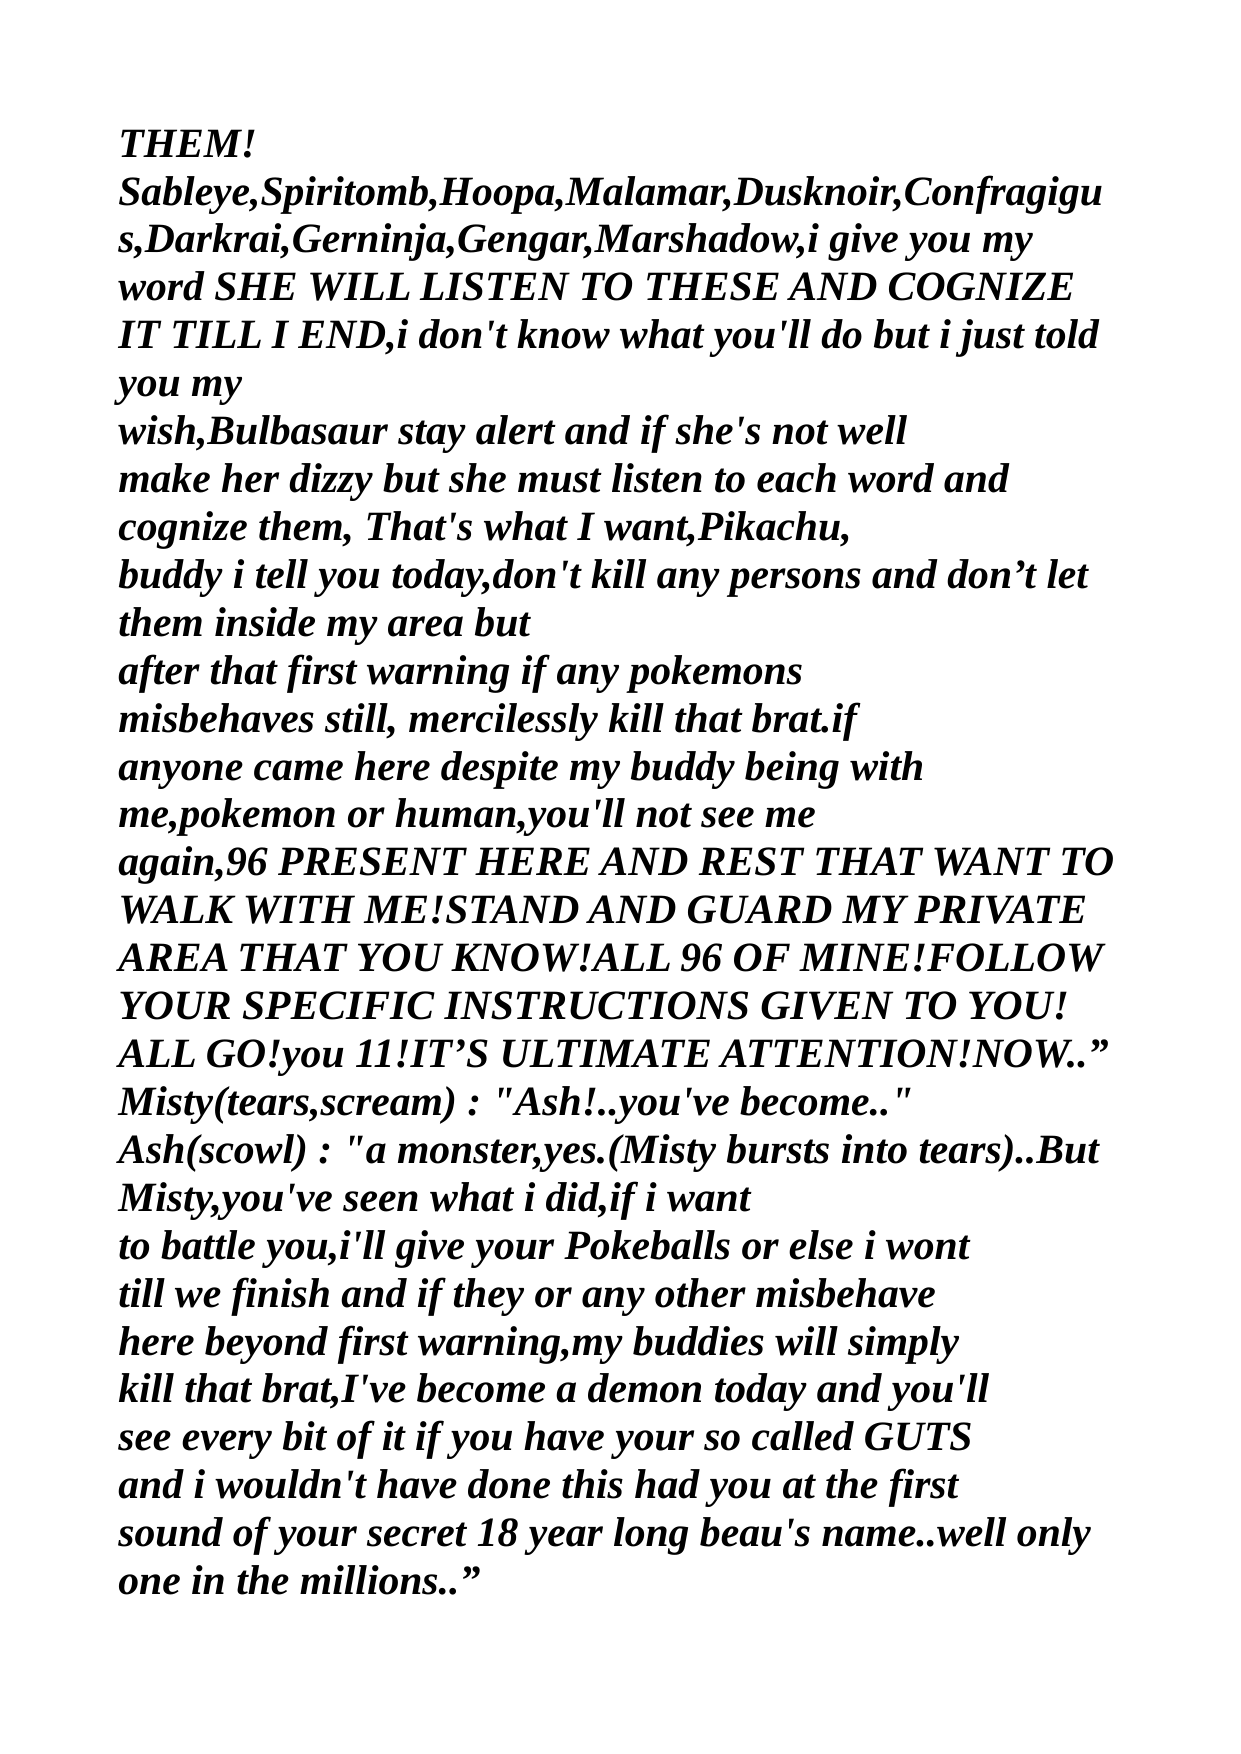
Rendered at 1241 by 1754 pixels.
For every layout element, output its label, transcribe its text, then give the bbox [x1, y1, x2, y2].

text THEM! Sableye,Spiritomb,Hoopa,Malamar,Dusknoir,Confragigus,Darkrai,Gerninja,Gengar,Marshadow,i give you my [118, 118, 1122, 262]
text after that first warning if any pokemons [118, 645, 1122, 693]
text Misty(tears,scream) : "Ash!..you've become.." [118, 1076, 1122, 1124]
text wish,Bulbasaur stay alert and if she's not well [118, 406, 1122, 453]
text Ash(scowl) : "a monster,yes.(Misty bursts into tears)..But Misty,you've seen what i did,if i want [118, 1124, 1122, 1220]
text misbehaves still, mercilessly kill that brat.if [118, 693, 1122, 741]
text IT TILL I END,i don't know what you'll do but i just told you my [118, 310, 1122, 406]
text again,96 PRESENT HERE AND REST THAT WANT TO WALK WITH ME!STAND AND GUARD MY PRIVATE AREA THAT YOU KNOW!ALL 96 OF MINE!FOLLOW YOUR SPECIFIC INSTRUCTIONS GIVEN TO YOU! ALL GO!you 11!IT’S ULTIMATE ATTENTION!NOW..” [118, 837, 1122, 1076]
text here beyond first warning,my buddies will simply [118, 1316, 1122, 1364]
text make her dizzy but she must listen to each word and cognize them, That's what I want,Pikachu, [118, 453, 1122, 549]
text see every bit of it if you have your so called GUTS [118, 1412, 1122, 1460]
text word SHE WILL LISTEN TO THESE AND COGNIZE [118, 262, 1122, 310]
text to battle you,i'll give your Pokeballs or else i wont [118, 1220, 1122, 1268]
text buddy i tell you today,don't kill any persons and don’t let them inside my area but [118, 549, 1122, 645]
text anyone came here despite my buddy being with [118, 741, 1122, 789]
text and i wouldn't have done this had you at the first [118, 1460, 1122, 1508]
text sound of your secret 18 year long beau's name..well only one in the millions..” [118, 1508, 1122, 1603]
text till we finish and if they or any other misbehave [118, 1268, 1122, 1316]
text kill that brat,I've become a demon today and you'll [118, 1364, 1122, 1412]
text me,pokemon or human,you'll not see me [118, 789, 1122, 837]
